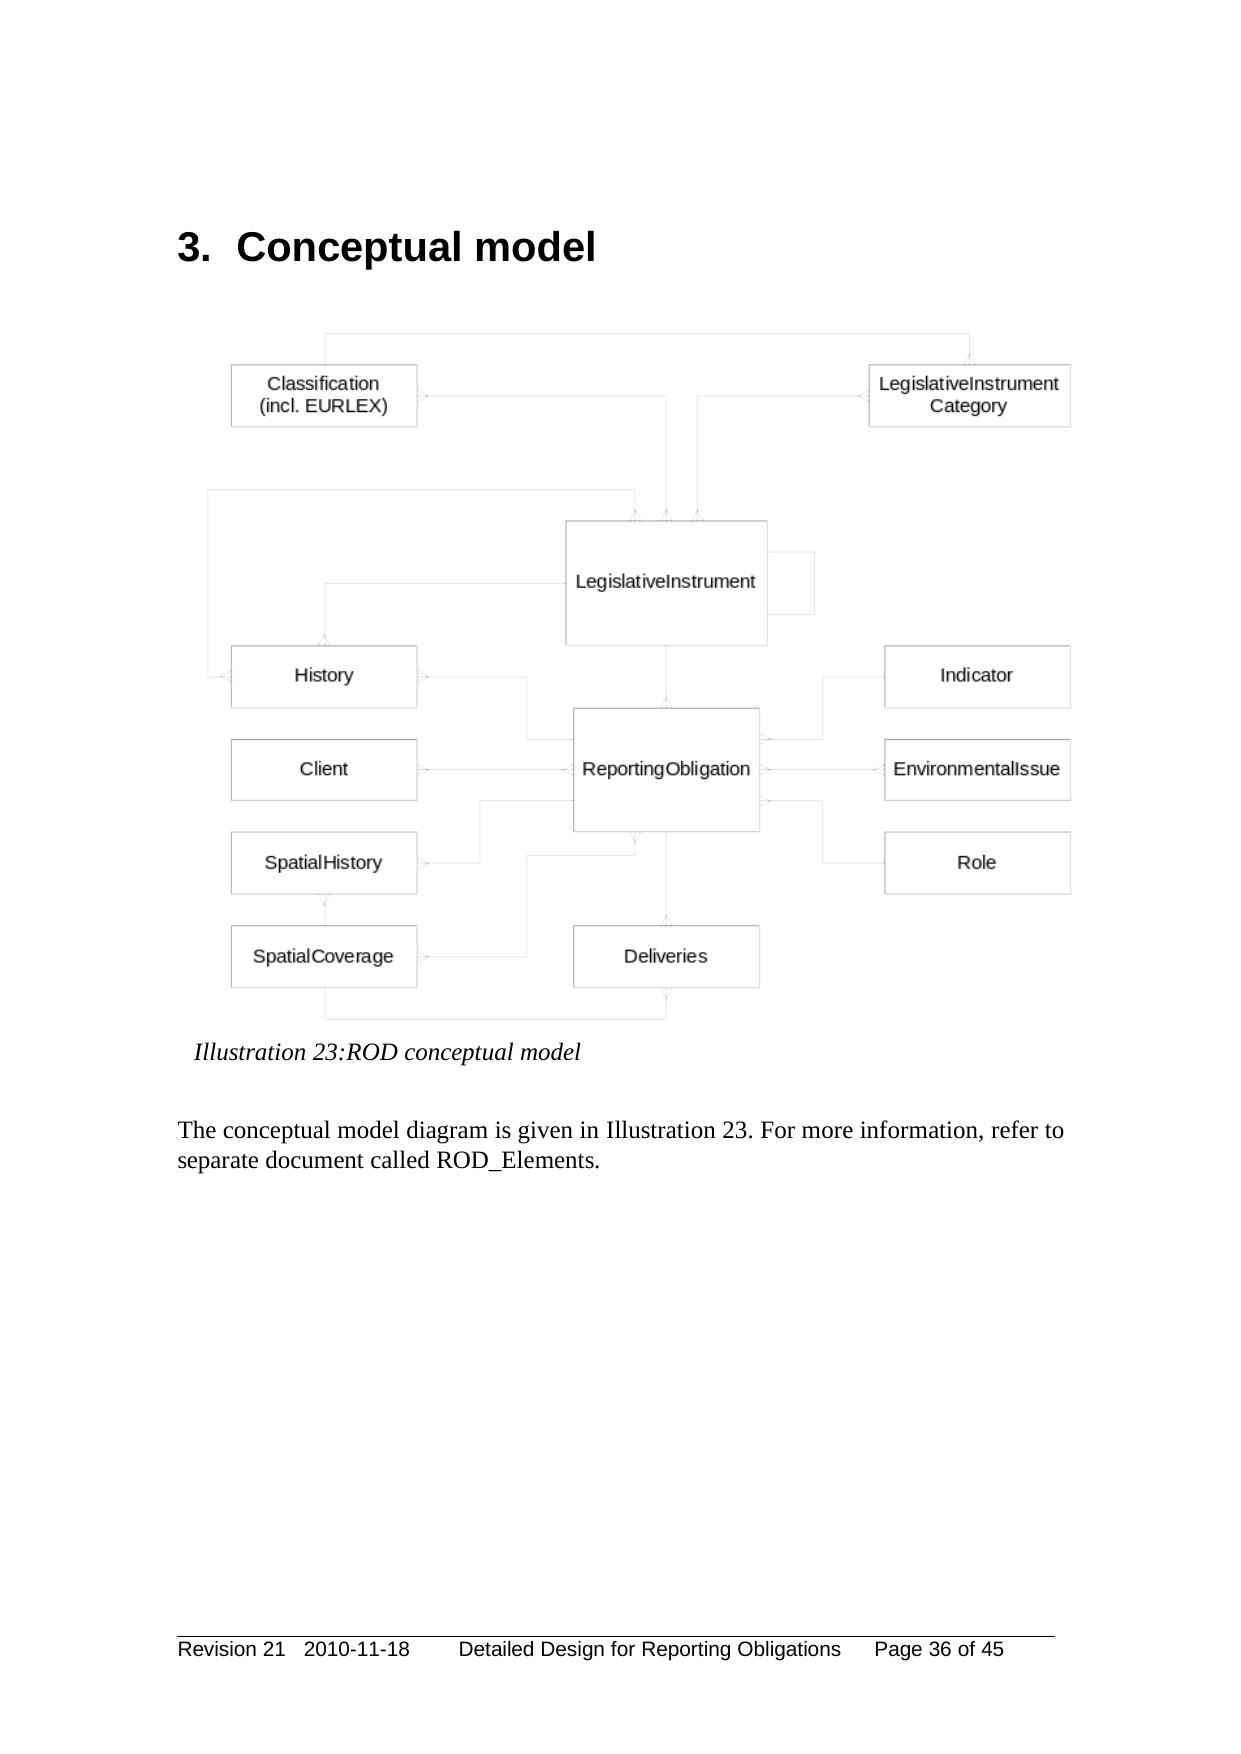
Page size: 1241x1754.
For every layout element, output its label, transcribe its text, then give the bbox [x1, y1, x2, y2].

subtitle Conceptual model [177, 222, 1092, 270]
text Illustration 23:ROD conceptual model [194, 316, 1076, 1066]
text The conceptual model diagram is given in Illustration 23. For more information, refer to separate document called ROD_Elements. [177, 1115, 1092, 1173]
